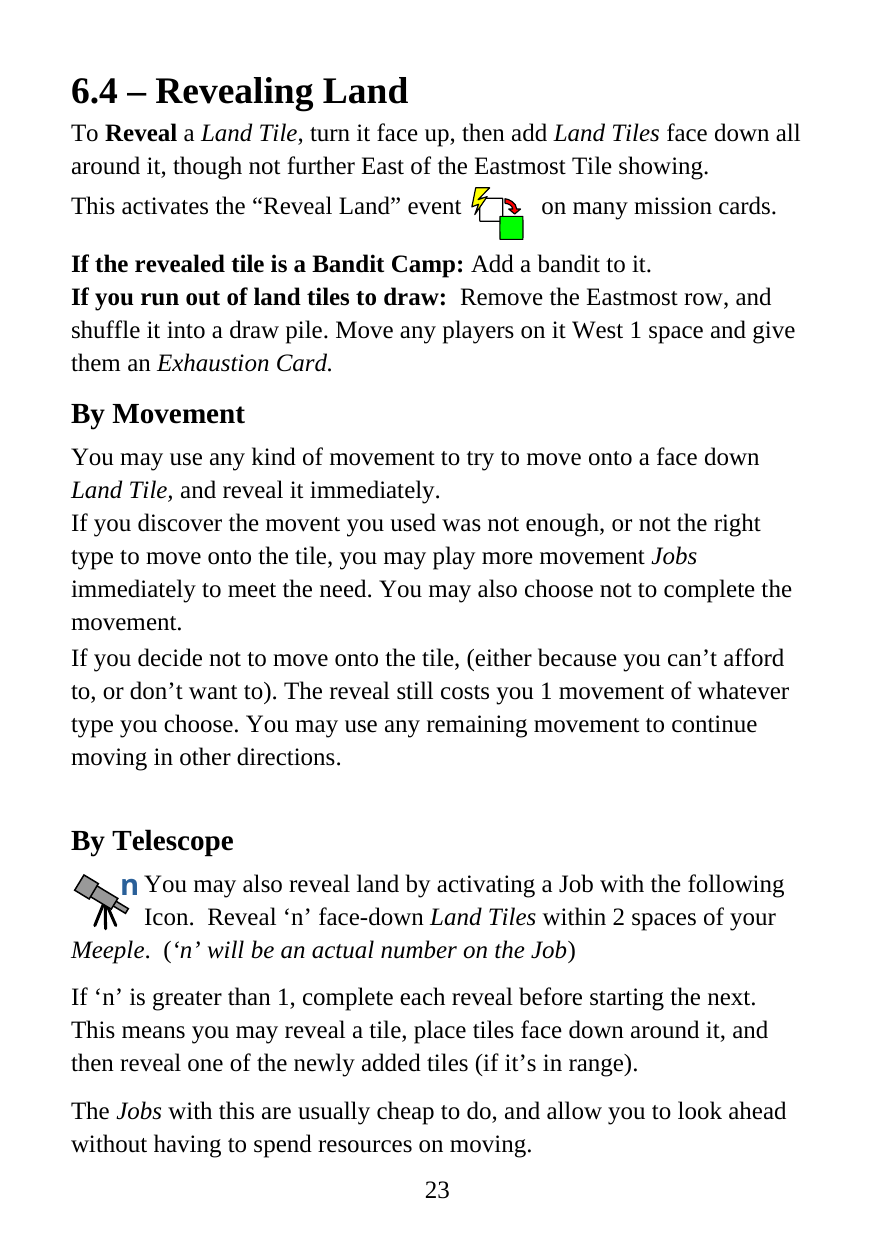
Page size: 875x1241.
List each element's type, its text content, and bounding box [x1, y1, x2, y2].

text You may use any kind of movement to try to move onto a face down Land Tile, and reveal it immediately. [71, 442, 803, 504]
text If you decide not to move onto the tile, (either because you can’t afford to, or don’t want to). The reveal still costs you 1 movement of whatever type you choose. You may use any remaining movement to continue moving in other directions. [71, 643, 803, 771]
text If you discover the movent you used was not enough, or not the right type to move onto the tile, you may play more movement Jobs immediately to meet the need. You may also choose not to complete the movement. [71, 508, 803, 636]
subtitle By Movement [71, 396, 803, 430]
subtitle 6.4 – Revealing Land [71, 68, 803, 111]
text The Jobs with this are usually cheap to do, and allow you to look ahead without having to spend resources on moving. [71, 1096, 803, 1158]
text To Reveal a Land Tile, turn it face up, then add Land Tiles face down all around it, though not further East of the Eastmost Tile showing. [71, 118, 803, 179]
text If you run out of land tiles to draw: Remove the Eastmost row, and shuffle it into a draw pile. Move any players on it West 1 space and give them an Exhaustion Card. [71, 282, 803, 377]
text You may also reveal land by activating a Job with the following Icon. Reveal ‘n’ face-down Land Tiles within 2 spaces of your Meeple. (‘n’ will be an actual number on the Job) [71, 869, 803, 963]
subtitle By Telescope [71, 823, 803, 856]
text If the revealed tile is a Bandit Camp: Add a bandit to it. [71, 249, 803, 278]
text If ‘n’ is greater than 1, complete each reveal before starting the next. This means you may reveal a tile, place tiles face down around it, and then reveal one of the newly added tiles (if it’s in range). [71, 982, 803, 1077]
text This activates the “Reveal Land” event on many mission cards. [71, 184, 803, 245]
